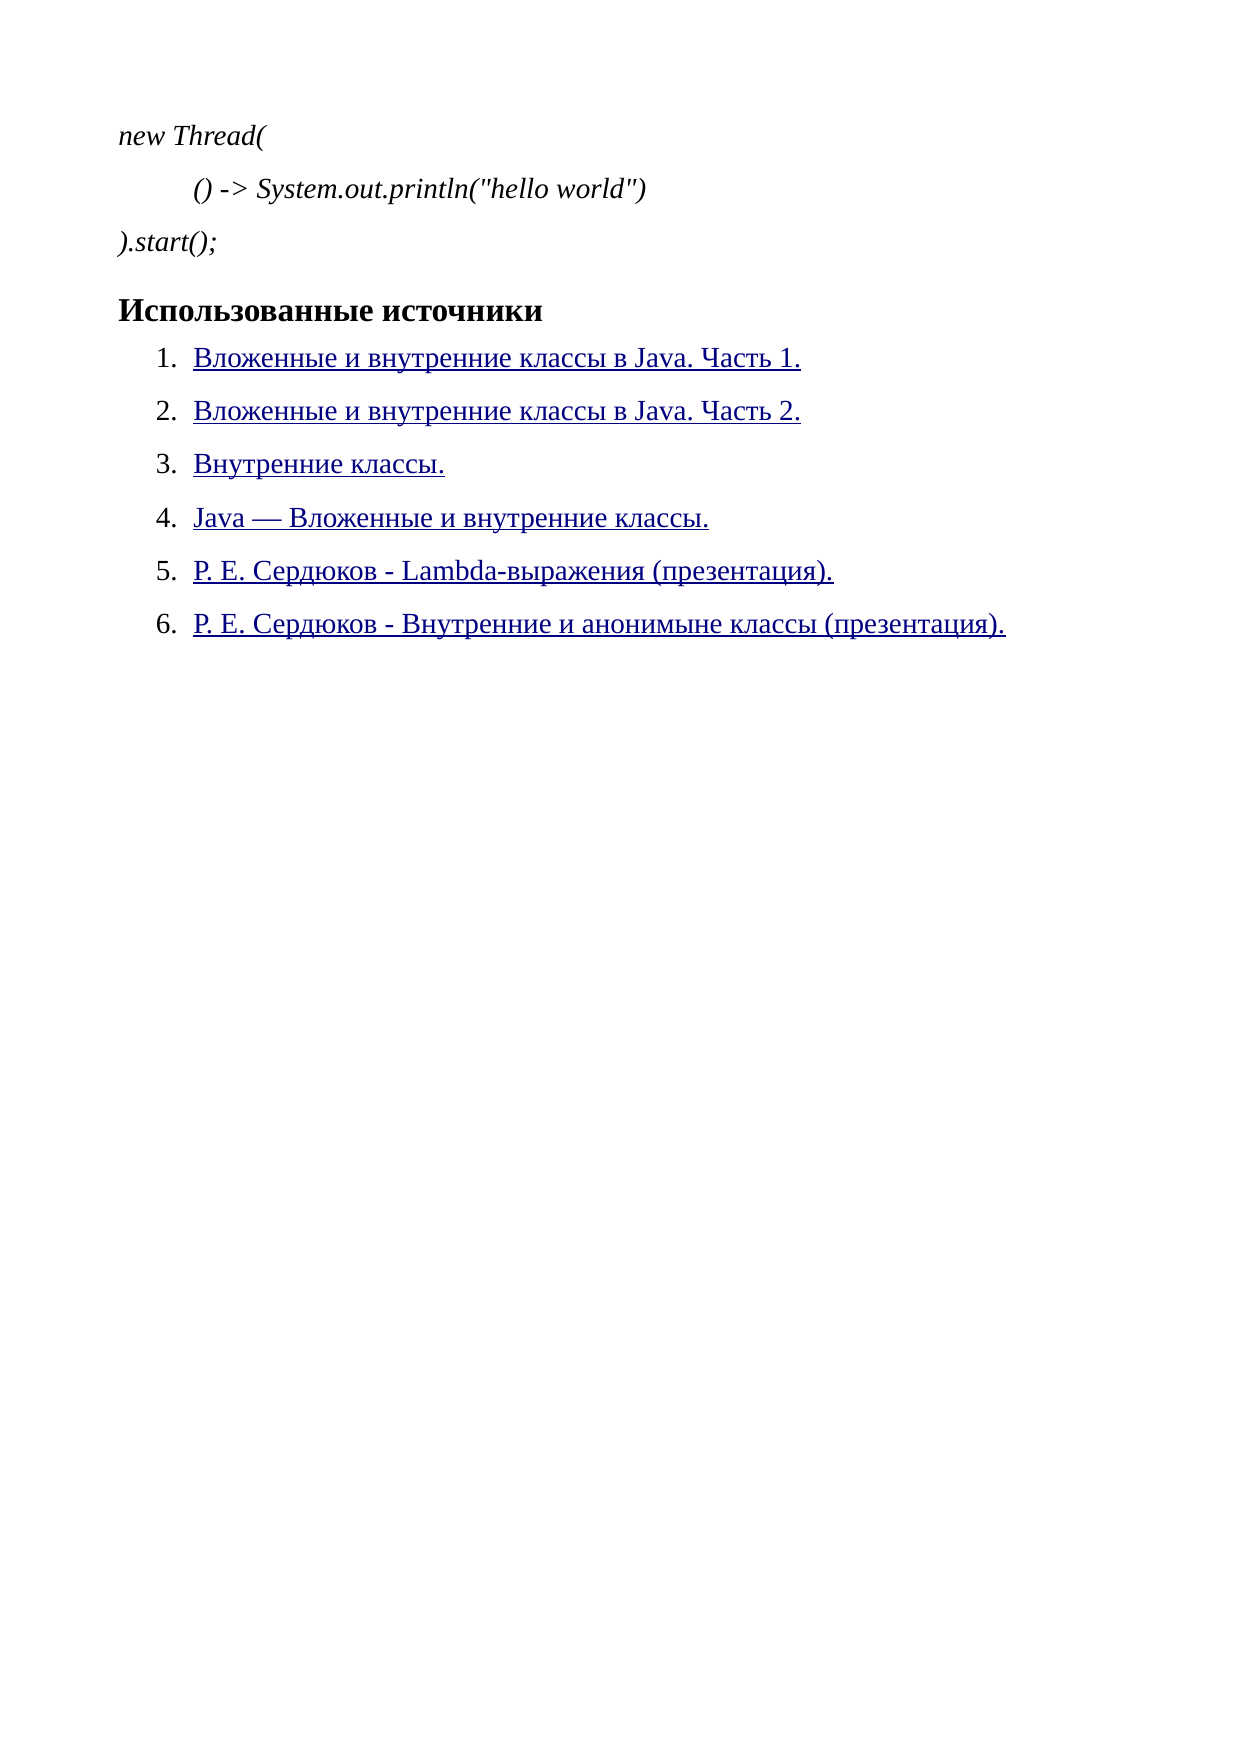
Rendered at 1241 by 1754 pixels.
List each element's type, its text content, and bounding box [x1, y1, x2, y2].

list Внутренние классы. [156, 447, 1122, 480]
list Вложенные и внутренние классы в Java. Часть 2. [156, 393, 1122, 427]
text new Thread( [118, 118, 1122, 152]
subtitle Использованные источники [118, 298, 1122, 328]
list Java — Вложенные и внутренние классы. [156, 500, 1122, 533]
list Р. Е. Сердюков - Lambda-выражения (презентация). [156, 553, 1122, 586]
list Р. Е. Сердюков - Внутренние и анонимыне классы (презентация). [156, 606, 1122, 639]
text () -> System.out.println("hello world") [118, 171, 1122, 205]
list Вложенные и внутренние классы в Java. Часть 1. [156, 340, 1122, 374]
text ).start(); [118, 224, 1122, 258]
